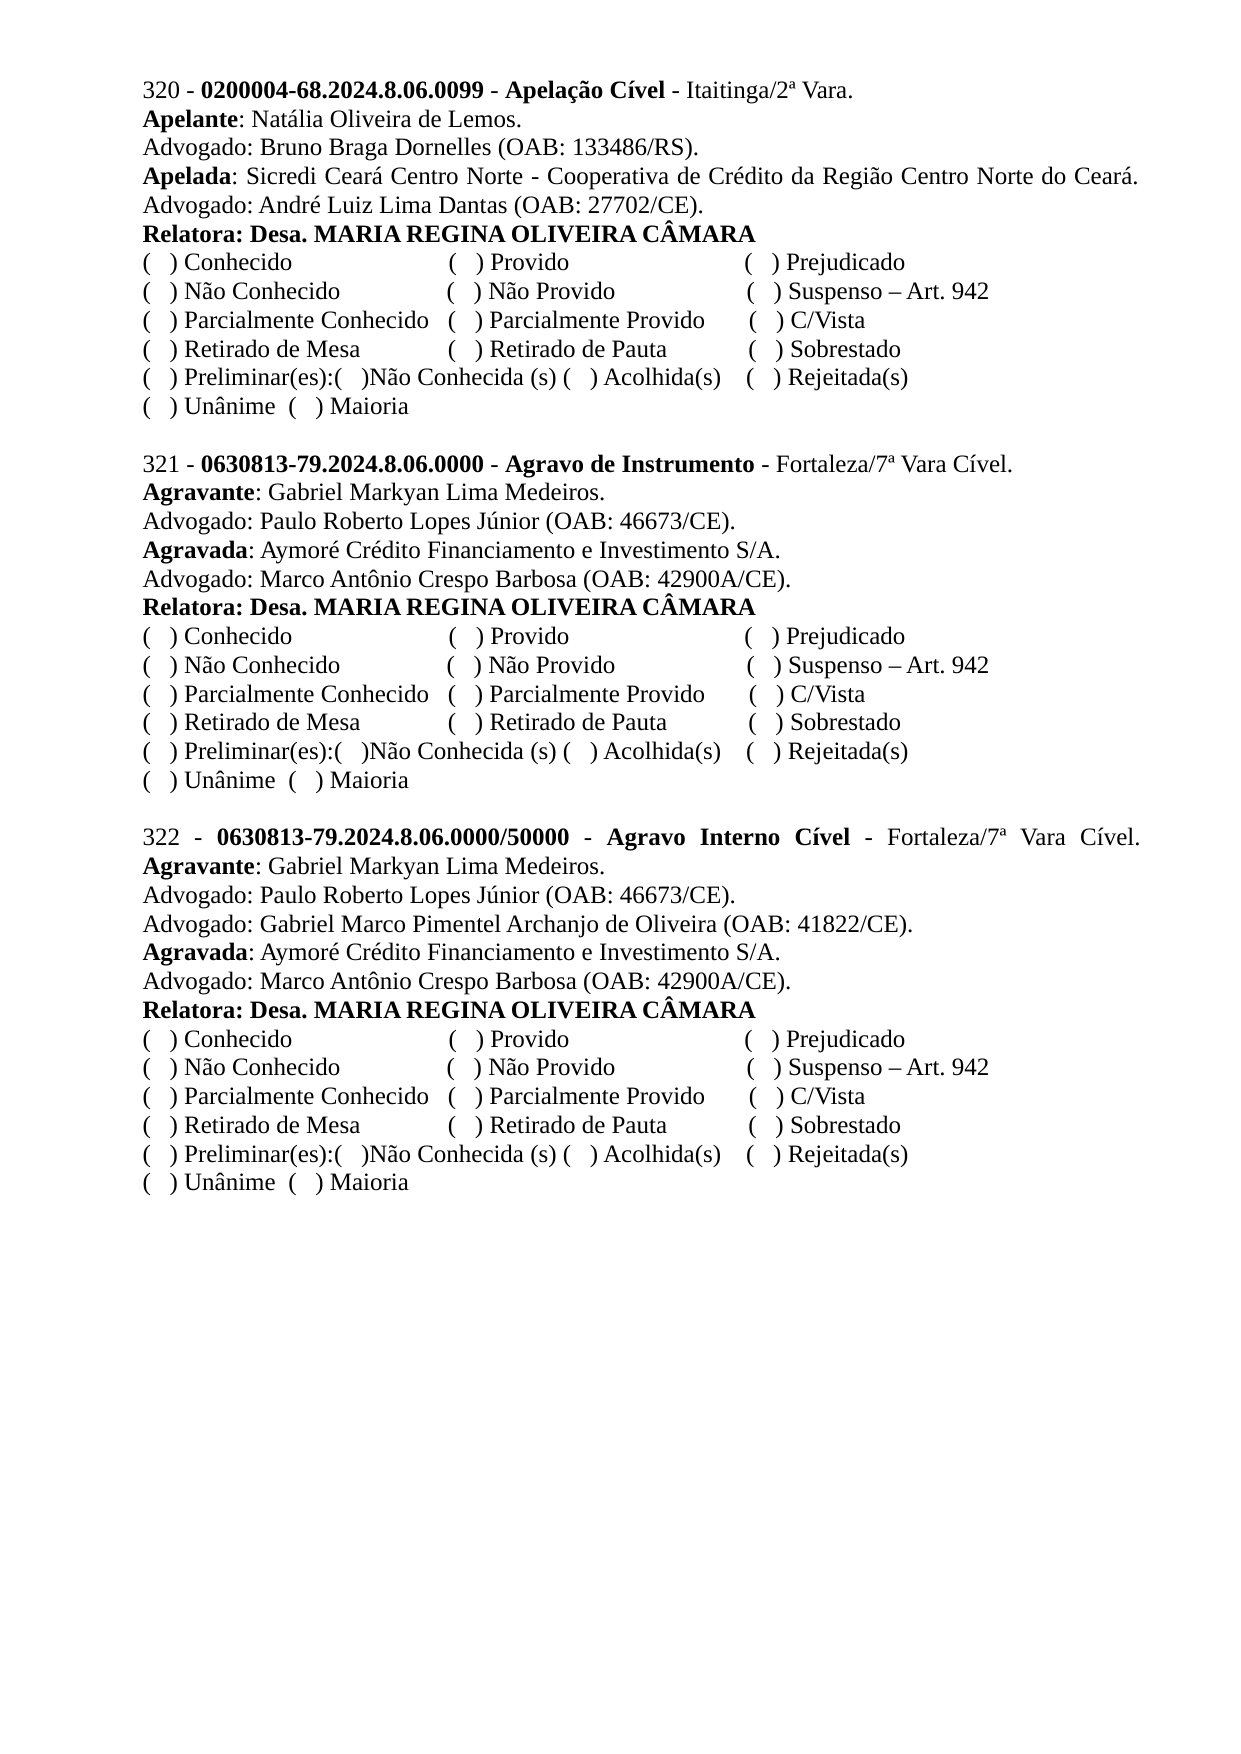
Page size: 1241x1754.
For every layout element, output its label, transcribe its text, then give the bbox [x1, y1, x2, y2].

text ( ) Preliminar(es):( )Não Conhecida (s) ( ) Acolhida(s) ( ) Rejeitada(s) [142, 1139, 1158, 1167]
text ( ) Unânime ( ) Maioria [142, 391, 1158, 420]
text Relatora: Desa. MARIA REGINA OLIVEIRA CÂMARA [142, 219, 1141, 247]
text 321 - 0630813-79.2024.8.06.0000 - Agravo de Instrumento - Fortaleza/7ª Vara Cível. [142, 449, 1141, 477]
text Agravada: Aymoré Crédito Financiamento e Investimento S/A. [142, 937, 1141, 966]
text 320 - 0200004-68.2024.8.06.0099 - Apelação Cível - Itaitinga/2ª Vara. [142, 75, 1141, 104]
text Advogado: Paulo Roberto Lopes Júnior (OAB: 46673/CE). [142, 880, 1141, 909]
text ( ) Parcialmente Conhecido ( ) Parcialmente Provido ( ) C/Vista [142, 679, 1158, 707]
text ( ) Preliminar(es):( )Não Conhecida (s) ( ) Acolhida(s) ( ) Rejeitada(s) [142, 362, 1158, 391]
text ( ) Parcialmente Conhecido ( ) Parcialmente Provido ( ) C/Vista [142, 1081, 1158, 1110]
text Advogado: Paulo Roberto Lopes Júnior (OAB: 46673/CE). [142, 506, 1141, 535]
text ( ) Unânime ( ) Maioria [142, 765, 1158, 794]
text Apelante: Natália Oliveira de Lemos. [142, 104, 1141, 132]
text ( ) Não Conhecido ( ) Não Provido ( ) Suspenso – Art. 942 [142, 650, 1158, 679]
text ( ) Retirado de Mesa ( ) Retirado de Pauta ( ) Sobrestado [142, 1110, 1158, 1139]
text ( ) Conhecido ( ) Provido ( ) Prejudicado [142, 247, 1141, 276]
text Advogado: Bruno Braga Dornelles (OAB: 133486/RS). [142, 132, 1141, 161]
text Advogado: Marco Antônio Crespo Barbosa (OAB: 42900A/CE). [142, 966, 1141, 995]
text 322 - 0630813-79.2024.8.06.0000/50000 - Agravo Interno Cível - Fortaleza/7ª Vara Cível. Agravante: Gabriel Markyan Lima Medeiros. [142, 822, 1141, 880]
text ( ) Não Conhecido ( ) Não Provido ( ) Suspenso – Art. 942 [142, 1052, 1158, 1081]
text ( ) Não Conhecido ( ) Não Provido ( ) Suspenso – Art. 942 [142, 276, 1158, 305]
text Apelada: Sicredi Ceará Centro Norte - Cooperativa de Crédito da Região Centro Norte do Ceará. Advogado: André Luiz Lima Dantas (OAB: 27702/CE). [142, 161, 1141, 219]
text Agravante: Gabriel Markyan Lima Medeiros. [142, 477, 1141, 506]
text Relatora: Desa. MARIA REGINA OLIVEIRA CÂMARA [142, 592, 1141, 621]
text ( ) Conhecido ( ) Provido ( ) Prejudicado [142, 621, 1141, 650]
text Agravada: Aymoré Crédito Financiamento e Investimento S/A. [142, 535, 1141, 564]
text ( ) Unânime ( ) Maioria [142, 1167, 1158, 1196]
text ( ) Retirado de Mesa ( ) Retirado de Pauta ( ) Sobrestado [142, 334, 1158, 362]
text Advogado: Marco Antônio Crespo Barbosa (OAB: 42900A/CE). [142, 564, 1141, 592]
text ( ) Retirado de Mesa ( ) Retirado de Pauta ( ) Sobrestado [142, 707, 1158, 736]
text ( ) Parcialmente Conhecido ( ) Parcialmente Provido ( ) C/Vista [142, 305, 1158, 334]
text Relatora: Desa. MARIA REGINA OLIVEIRA CÂMARA [142, 995, 1141, 1024]
text ( ) Conhecido ( ) Provido ( ) Prejudicado [142, 1024, 1141, 1052]
text ( ) Preliminar(es):( )Não Conhecida (s) ( ) Acolhida(s) ( ) Rejeitada(s) [142, 736, 1158, 765]
text Advogado: Gabriel Marco Pimentel Archanjo de Oliveira (OAB: 41822/CE). [142, 909, 1141, 937]
